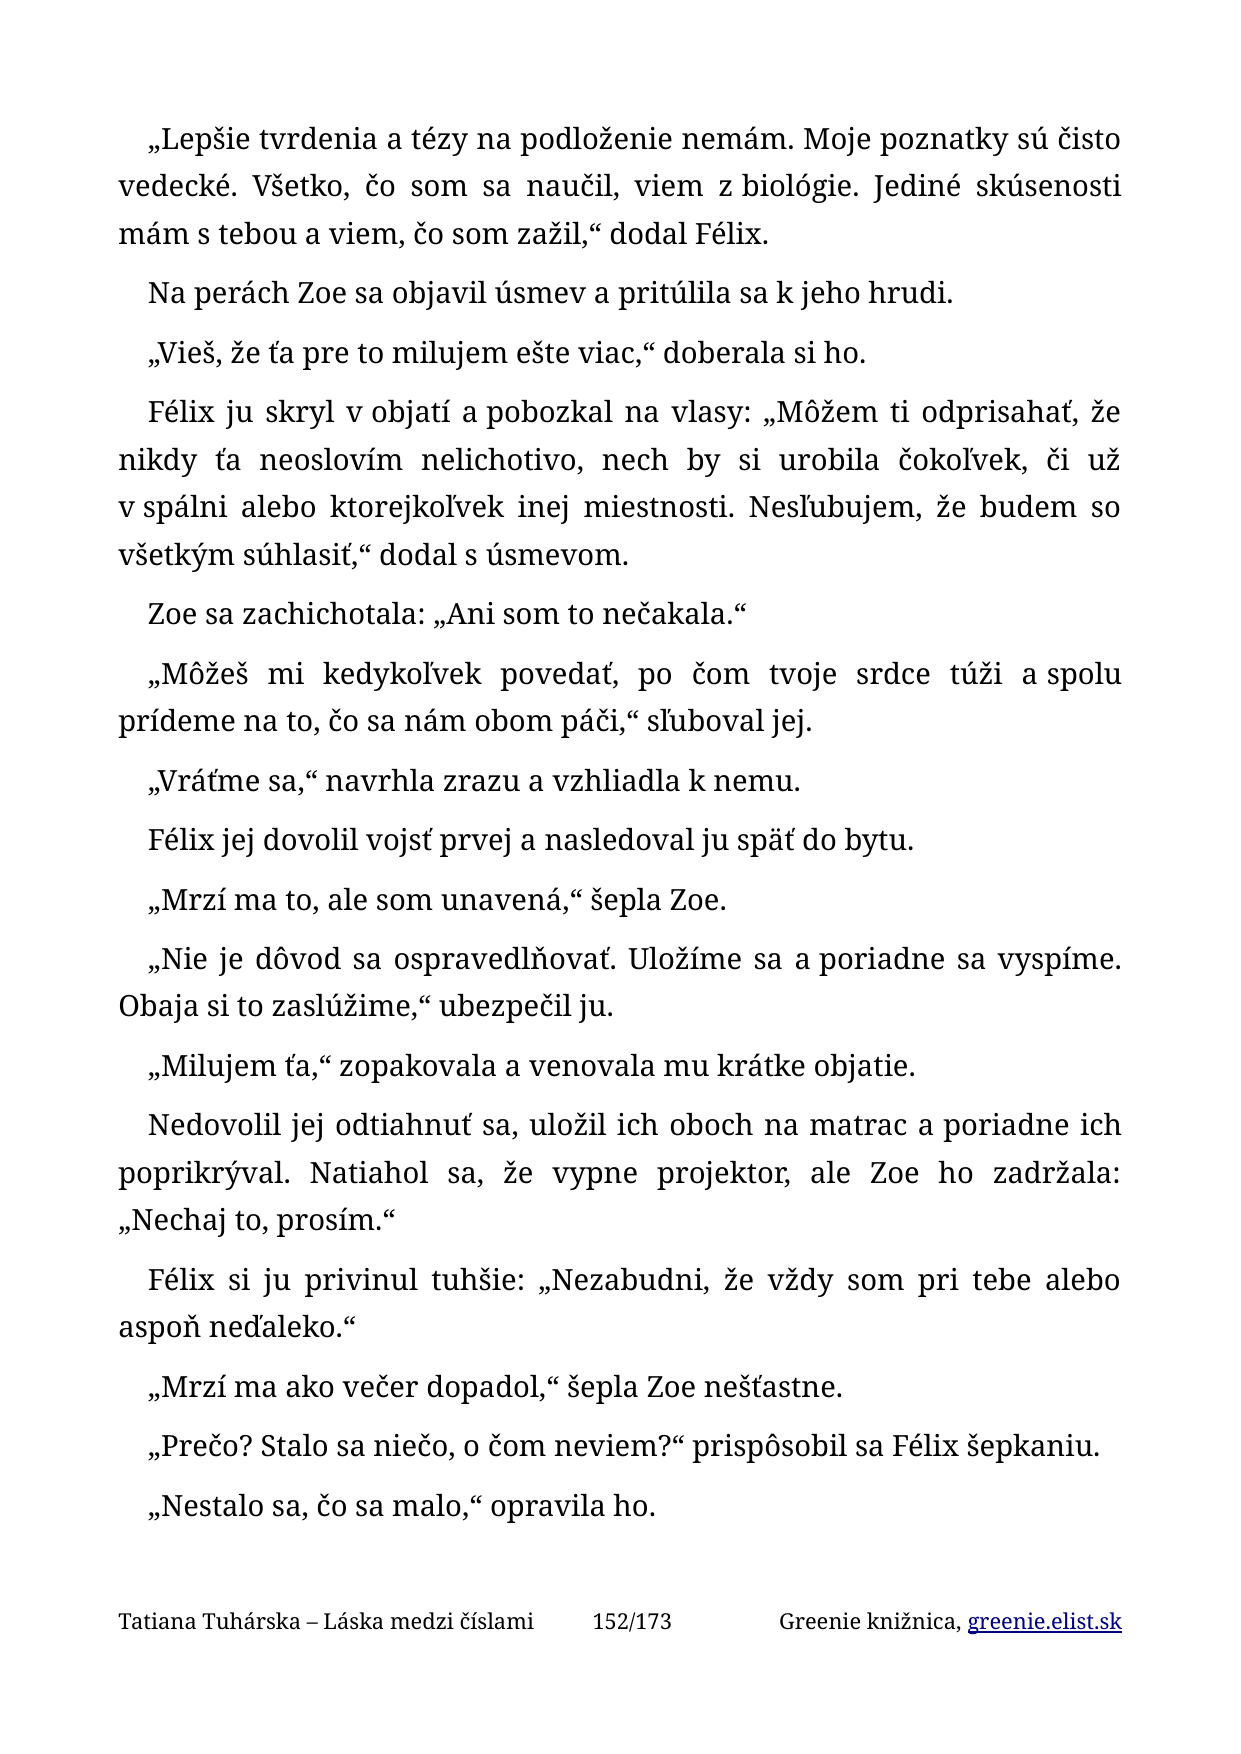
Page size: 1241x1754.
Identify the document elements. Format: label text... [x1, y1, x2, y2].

text Zoe sa zachichotala: „Ani som to nečakala.“ [118, 594, 1122, 633]
text Nedovolil jej odtiahnuť sa, uložil ich oboch na matrac a poriadne ich poprikrýval. Natiahol sa, že vypne projektor, ale Zoe ho zadržala: „Nechaj to, prosím.“ [118, 1104, 1122, 1239]
text Na perách Zoe sa objavil úsmev a pritúlila sa k jeho hrudi. [118, 273, 1122, 312]
text „Nestalo sa, čo sa malo,“ opravila ho. [118, 1485, 1122, 1524]
text „Vieš, že ťa pre to milujem ešte viac,“ doberala si ho. [118, 332, 1122, 372]
text Félix ju skryl v objatí a pobozkal na vlasy: „Môžem ti odprisahať, že nikdy ťa neoslovím nelichotivo, nech by si urobila čokoľvek, či už v spálni alebo ktorejkoľvek inej miestnosti. Nesľubujem, že budem so všetkým súhlasiť,“ dodal s úsmevom. [118, 391, 1122, 574]
text „Mrzí ma ako večer dopadol,“ šepla Zoe nešťastne. [118, 1366, 1122, 1406]
text Félix jej dovolil vojsť prvej a nasledoval ju späť do bytu. [118, 819, 1122, 859]
text Félix si ju privinul tuhšie: „Nezabudni, že vždy som pri tebe alebo aspoň neďaleko.“ [118, 1259, 1122, 1346]
text „Lepšie tvrdenia a tézy na podloženie nemám. Moje poznatky sú čisto vedecké. Všetko, čo som sa naučil, viem z biológie. Jediné skúsenosti mám s tebou a viem, čo som zažil,“ dodal Félix. [118, 118, 1122, 253]
text „Milujem ťa,“ zopakovala a venovala mu krátke objatie. [118, 1045, 1122, 1085]
text „Vráťme sa,“ navrhla zrazu a vzhliadla k nemu. [118, 760, 1122, 800]
text „Prečo? Stalo sa niečo, o čom neviem?“ prispôsobil sa Félix šepkaniu. [118, 1425, 1122, 1465]
text „Nie je dôvod sa ospravedlňovať. Uložíme sa a poriadne sa vyspíme. Obaja si to zaslúžime,“ ubezpečil ju. [118, 938, 1122, 1025]
text „Mrzí ma to, ale som unavená,“ šepla Zoe. [118, 879, 1122, 918]
text „Môžeš mi kedykoľvek povedať, po čom tvoje srdce túži a spolu prídeme na to, čo sa nám obom páči,“ sľuboval jej. [118, 653, 1122, 740]
